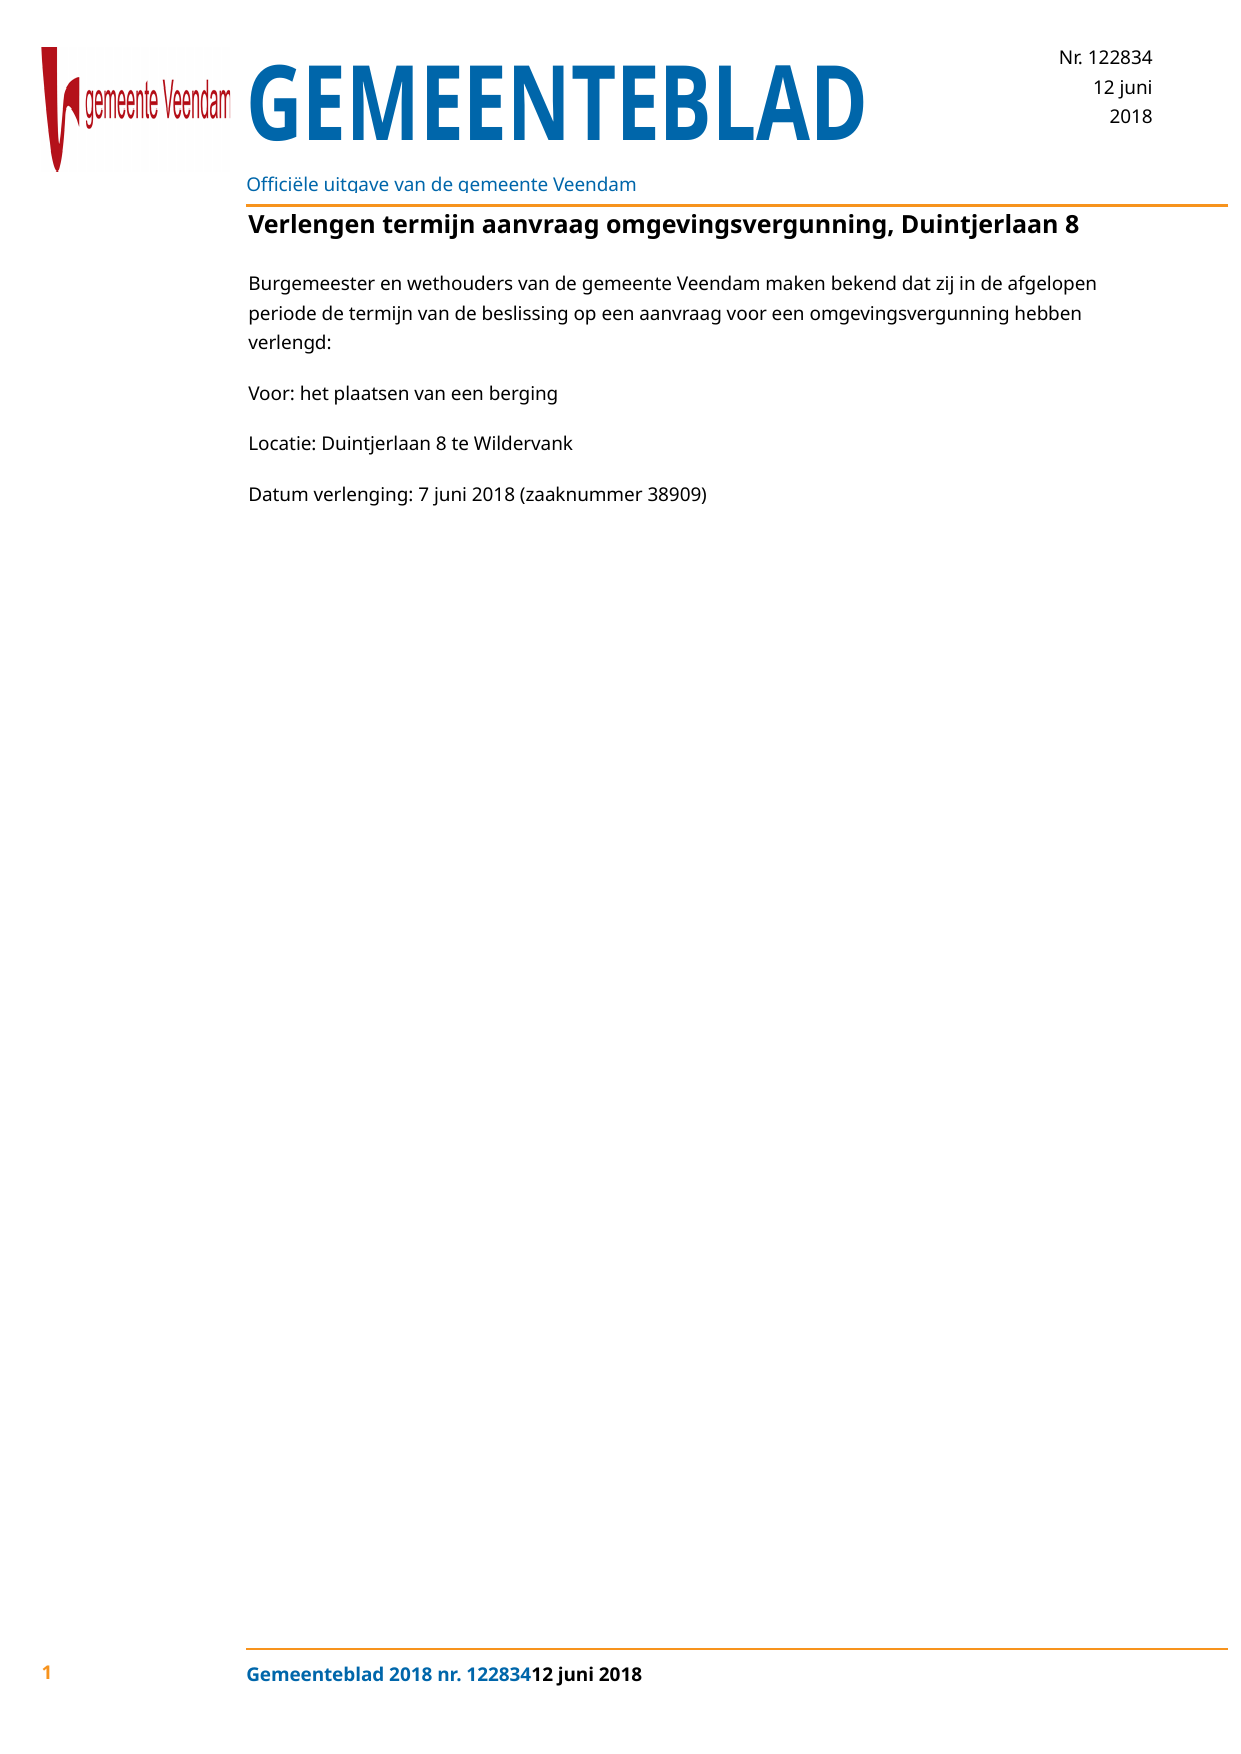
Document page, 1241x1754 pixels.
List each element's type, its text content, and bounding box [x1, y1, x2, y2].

text Datum verlenging: 7 juni 2018 (zaaknummer 38909) [248, 481, 1152, 506]
text Verlengen termijn aanvraag omgevingsvergunning, Duintjerlaan 8 [248, 207, 1152, 241]
picture [41, 47, 231, 172]
text Locatie: Duintjerlaan 8 te Wildervank [248, 430, 1152, 456]
text Burgemeester en wethouders van de gemeente Veendam maken bekend dat zij in de afgelopen periode de termijn van de beslissing op een aanvraag voor een omgevingsvergunning hebben verlengd: [248, 270, 1152, 355]
text Voor: het plaatsen van een berging [248, 380, 1152, 406]
